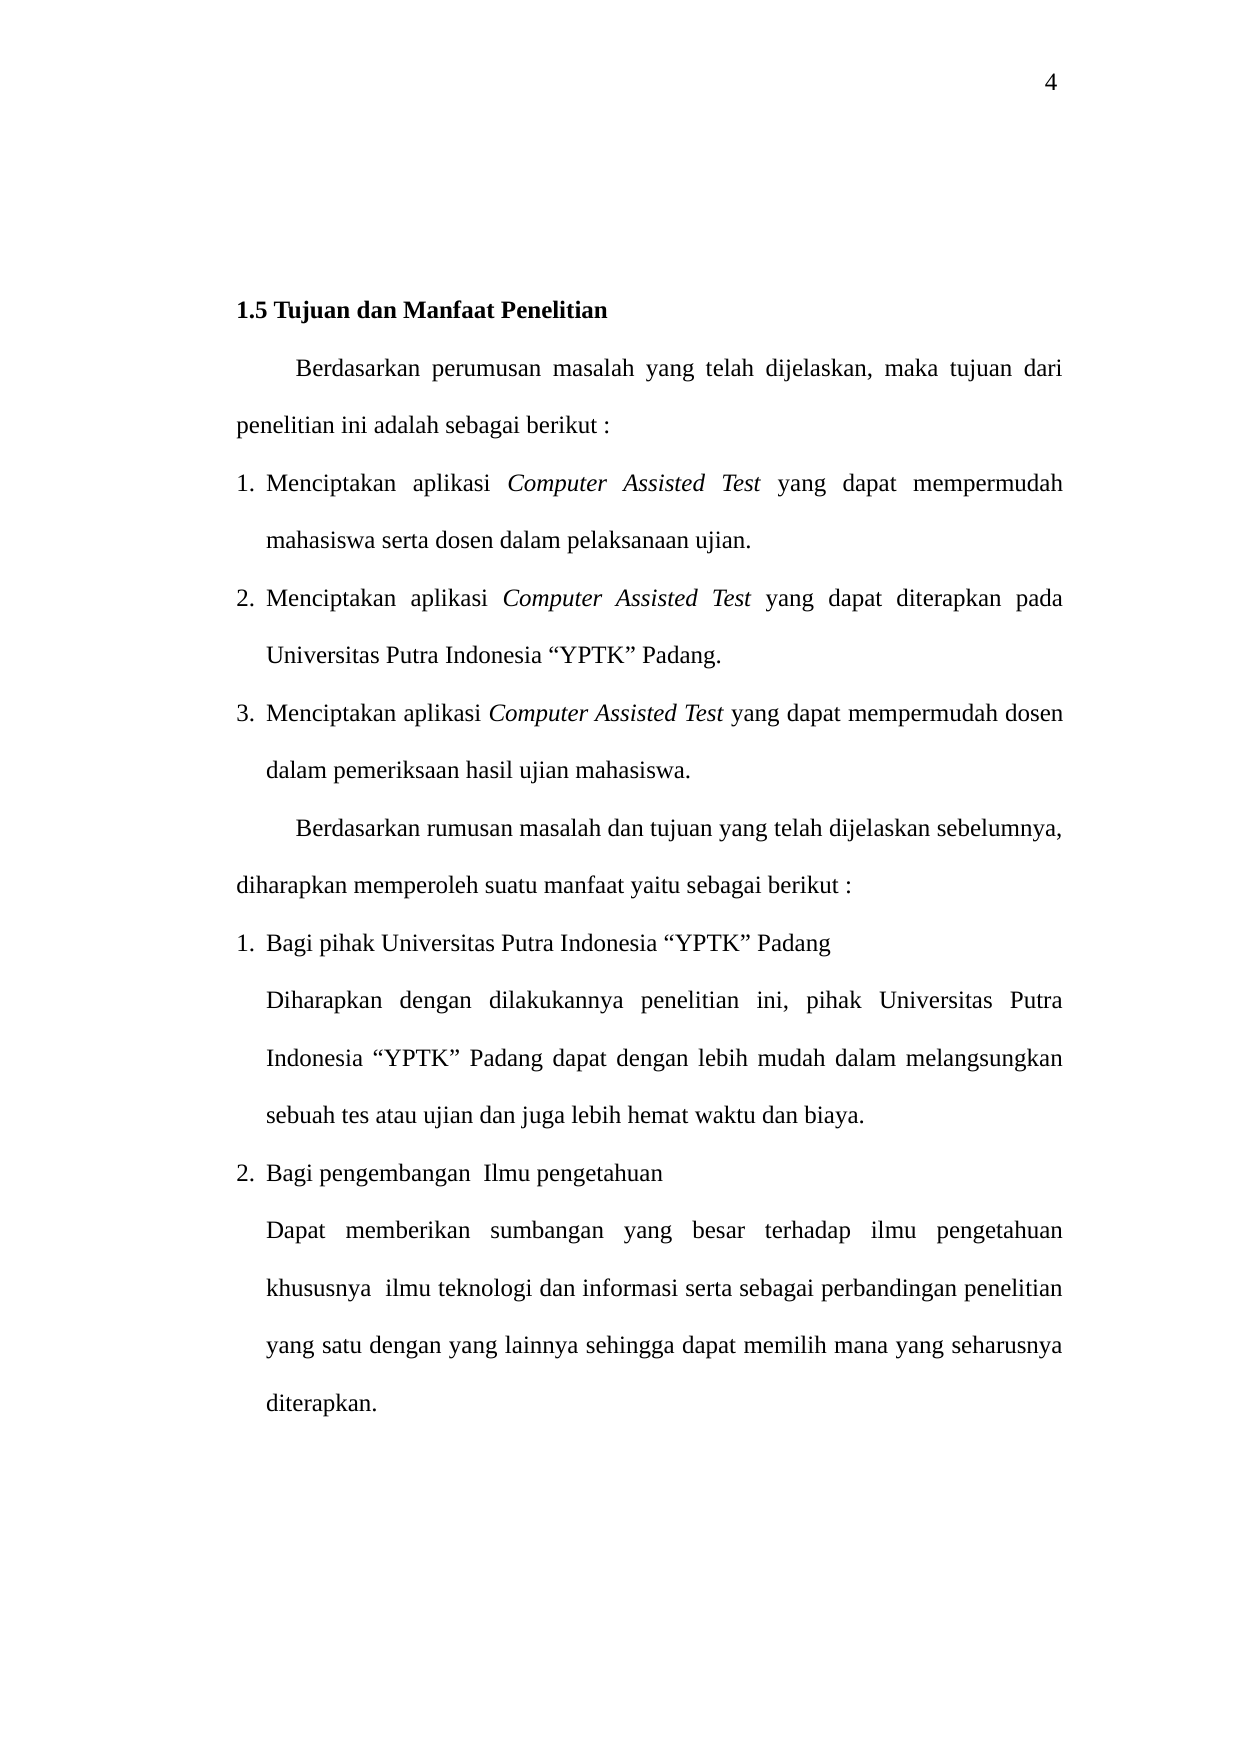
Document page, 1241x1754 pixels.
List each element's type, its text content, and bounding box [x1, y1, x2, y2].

text Berdasarkan rumusan masalah dan tujuan yang telah dijelaskan sebelumnya, diharapkan memperoleh suatu manfaat yaitu sebagai berikut : [236, 813, 1063, 899]
list Menciptakan aplikasi Computer Assisted Test yang dapat diterapkan pada Universitas Putra Indonesia “YPTK” Padang. [236, 583, 1063, 669]
subtitle 1.5 Tujuan dan Manfaat Penelitian [236, 295, 1063, 324]
list Menciptakan aplikasi Computer Assisted Test yang dapat mempermudah mahasiswa serta dosen dalam pelaksanaan ujian. [236, 468, 1063, 554]
list Bagi pengembangan Ilmu pengetahuan [236, 1158, 1063, 1187]
text Berdasarkan perumusan masalah yang telah dijelaskan, maka tujuan dari penelitian ini adalah sebagai berikut : [236, 353, 1063, 439]
list Bagi pihak Universitas Putra Indonesia “YPTK” Padang [236, 928, 1063, 957]
list Diharapkan dengan dilakukannya penelitian ini, pihak Universitas Putra Indonesia “YPTK” Padang dapat dengan lebih mudah dalam melangsungkan sebuah tes atau ujian dan juga lebih hemat waktu dan biaya. [236, 985, 1063, 1129]
list Menciptakan aplikasi Computer Assisted Test yang dapat mempermudah dosen dalam pemeriksaan hasil ujian mahasiswa. [236, 698, 1063, 784]
list Dapat memberikan sumbangan yang besar terhadap ilmu pengetahuan khususnya ilmu teknologi dan informasi serta sebagai perbandingan penelitian yang satu dengan yang lainnya sehingga dapat memilih mana yang seharusnya diterapkan. [236, 1215, 1063, 1417]
